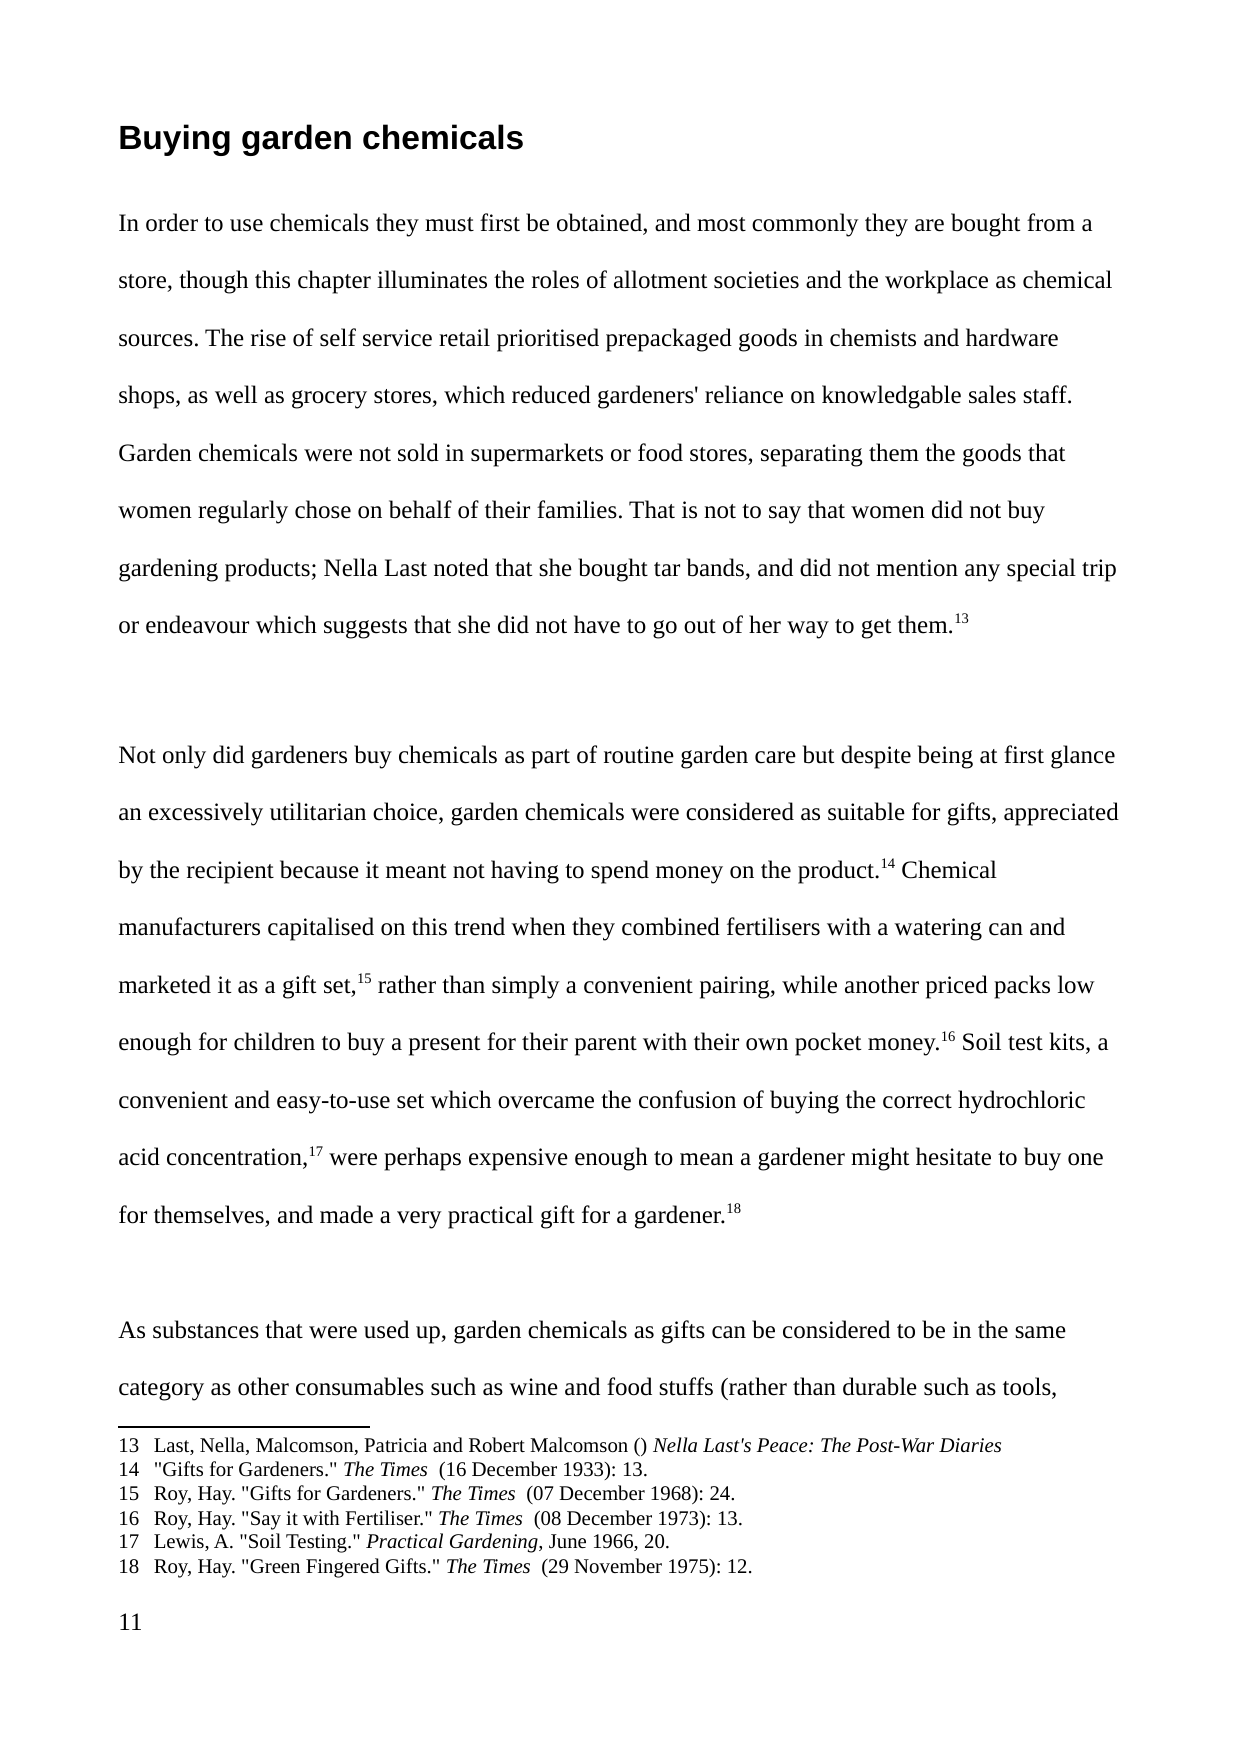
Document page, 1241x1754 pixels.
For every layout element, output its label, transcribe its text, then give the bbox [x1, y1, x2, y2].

text Lewis, A. "Soil Testing." Practical Gardening, June 1966, 20. [118, 1529, 1122, 1553]
text Not only did gardeners buy chemicals as part of routine garden care but despite being at first glance an excessively utilitarian choice, garden chemicals were considered as suitable for gifts, appreciated by the recipient because it meant not having to spend money on the product. Chemical manufacturers capitalised on this trend when they combined fertilisers with a watering can and marketed it as a gift set, rather than simply a convenient pairing, while another priced packs low enough for children to buy a present for their parent with their own pocket money. Soil test kits, a convenient and easy-to-use set which overcame the confusion of buying the correct hydrochloric acid concentration, were perhaps expensive enough to mean a gardener might hesitate to buy one for themselves, and made a very practical gift for a gardener. [118, 740, 1122, 1229]
text As substances that were used up, garden chemicals as gifts can be considered to be in the same category as other consumables such as wine and food stuffs (rather than durable such as tools, [118, 1315, 1122, 1401]
text Roy, Hay. "Green Fingered Gifts." The Times (29 November 1975): 12. [118, 1553, 1122, 1578]
text "Gifts for Gardeners." The Times (16 December 1933): 13. [118, 1457, 1122, 1481]
text Roy, Hay. "Say it with Fertiliser." The Times (08 December 1973): 13. [118, 1505, 1122, 1529]
text In order to use chemicals they must first be obtained, and most commonly they are bought from a store, though this chapter illuminates the roles of allotment societies and the workplace as chemical sources. The rise of self service retail prioritised prepackaged goods in chemists and hardware shops, as well as grocery stores, which reduced gardeners' reliance on knowledgable sales staff. Garden chemicals were not sold in supermarkets or food stores, separating them the goods that women regularly chose on behalf of their families. That is not to say that women did not buy gardening products; Nella Last noted that she bought tar bands, and did not mention any special trip or endeavour which suggests that she did not have to go out of her way to get them. [118, 208, 1122, 639]
subtitle Buying garden chemicals [118, 118, 1122, 157]
text Roy, Hay. "Gifts for Gardeners." The Times (07 December 1968): 24. [118, 1481, 1122, 1505]
text Last, Nella, Malcomson, Patricia and Robert Malcomson () Nella Last's Peace: The Post-War Diaries [118, 1433, 1122, 1457]
